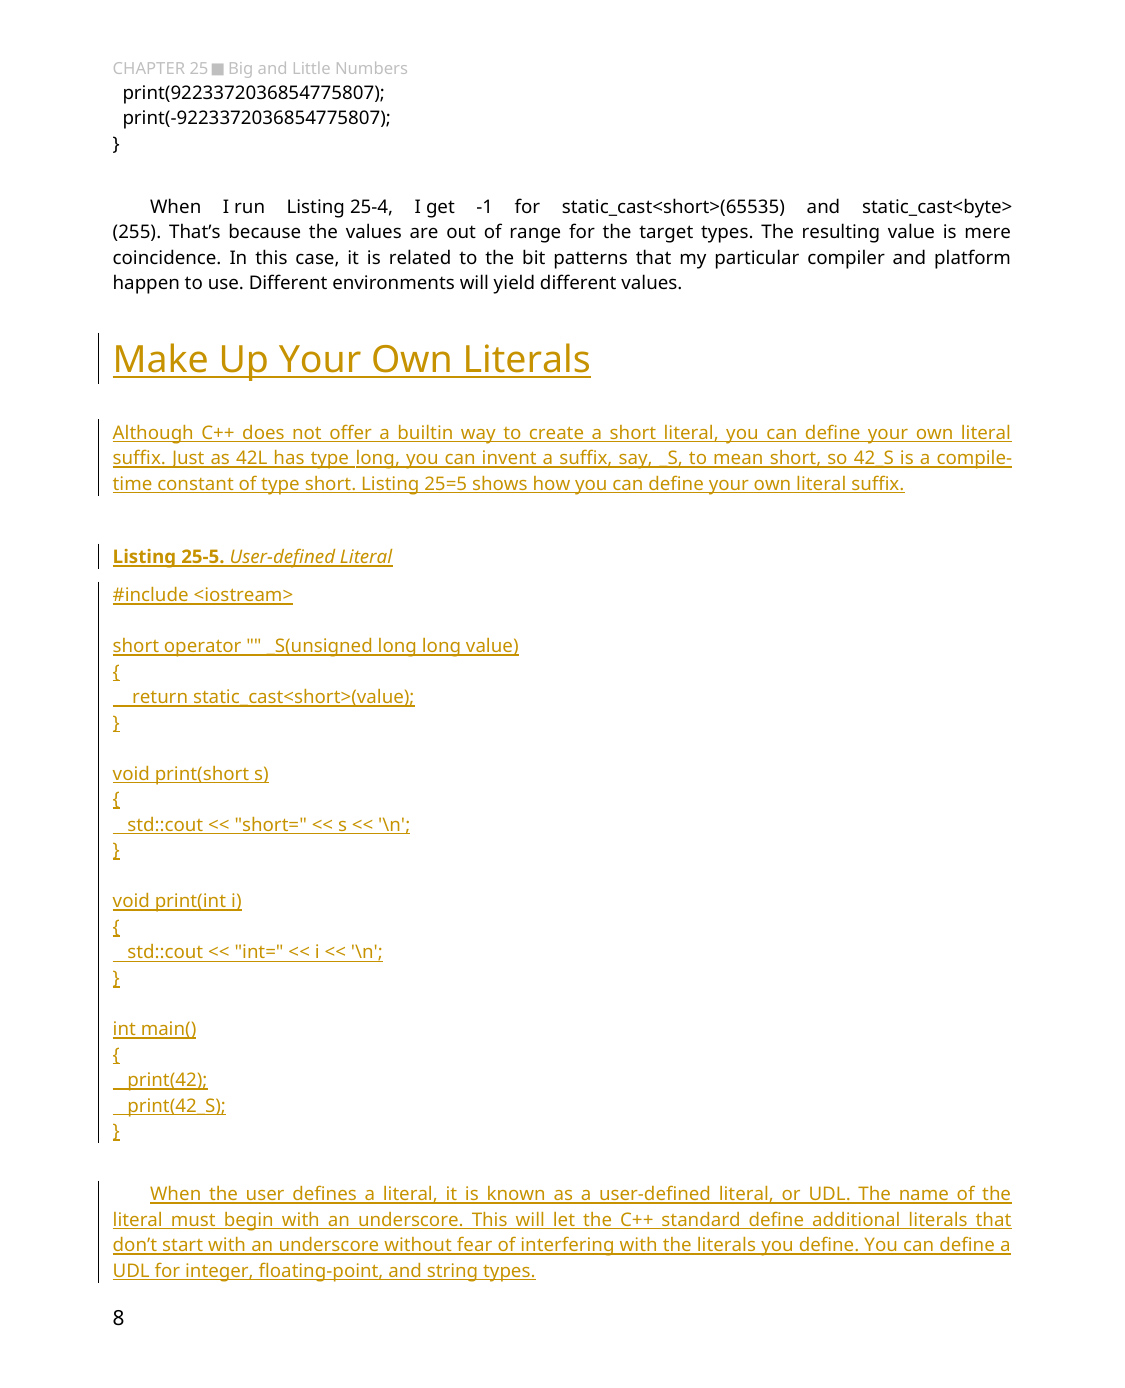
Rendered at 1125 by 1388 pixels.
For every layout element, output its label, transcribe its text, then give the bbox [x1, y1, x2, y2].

text return static_cast<short>(value); [112, 684, 1012, 709]
text When the user defines a literal, it is known as a user-defined literal, or UDL. The name of the literal must begin with an underscore. This will let the C++ standard define additional literals that [112, 1181, 1012, 1228]
text } [112, 964, 1012, 990]
text suffix. Just as 42L has type long, you can invent a suffix, say, _S, to mean short, so 42_S is a compile- [112, 442, 1012, 466]
text time constant of type short. Listing 25=5 shows how you can define your own literal suffix. [112, 467, 1012, 496]
text void print(short s) [112, 760, 1012, 786]
text Although C++ does not offer a builtin way to create a short literal, you can define your own literal [112, 419, 1012, 441]
text } [112, 837, 1012, 862]
text void print(int i) [112, 888, 1012, 913]
text { [112, 658, 1012, 684]
text { [112, 1041, 1012, 1066]
text print(42_S); [112, 1092, 1012, 1117]
text don’t start with an underscore without fear of interfering with the literals you define. You can define a UDL for integer, floating-point, and string types. [112, 1229, 1012, 1283]
subtitle Make Up Your Own Literals [112, 333, 1012, 384]
text Listing 25-5. User-defined Literal [112, 543, 1012, 569]
text print(-9223372036854775807); [112, 104, 1012, 130]
text std::cout << "short=" << s << '\n'; [112, 811, 1012, 837]
text { [112, 913, 1012, 939]
text When I run Listing 25-4, I get -1 for static_cast<short>(65535) and static_cast<byte> (255). That’s because the values are out of range for the target types. The resulting value is mere coincidence. In this case, it is related to the bit patterns that my particular compiler and platform happen to use. Different environments will yield different values. [112, 193, 1012, 295]
text int main() [112, 1015, 1012, 1041]
text std::cout << "int=" << i << '\n'; [112, 939, 1012, 964]
text print(42); [112, 1066, 1012, 1092]
text } [112, 130, 1012, 156]
text { [112, 786, 1012, 811]
text } [112, 1117, 1012, 1143]
text short operator "" _S(unsigned long long value) [112, 633, 1012, 658]
text print(9223372036854775807); [112, 79, 1012, 104]
text #include <iostream> [112, 582, 1012, 607]
text } [112, 709, 1012, 735]
